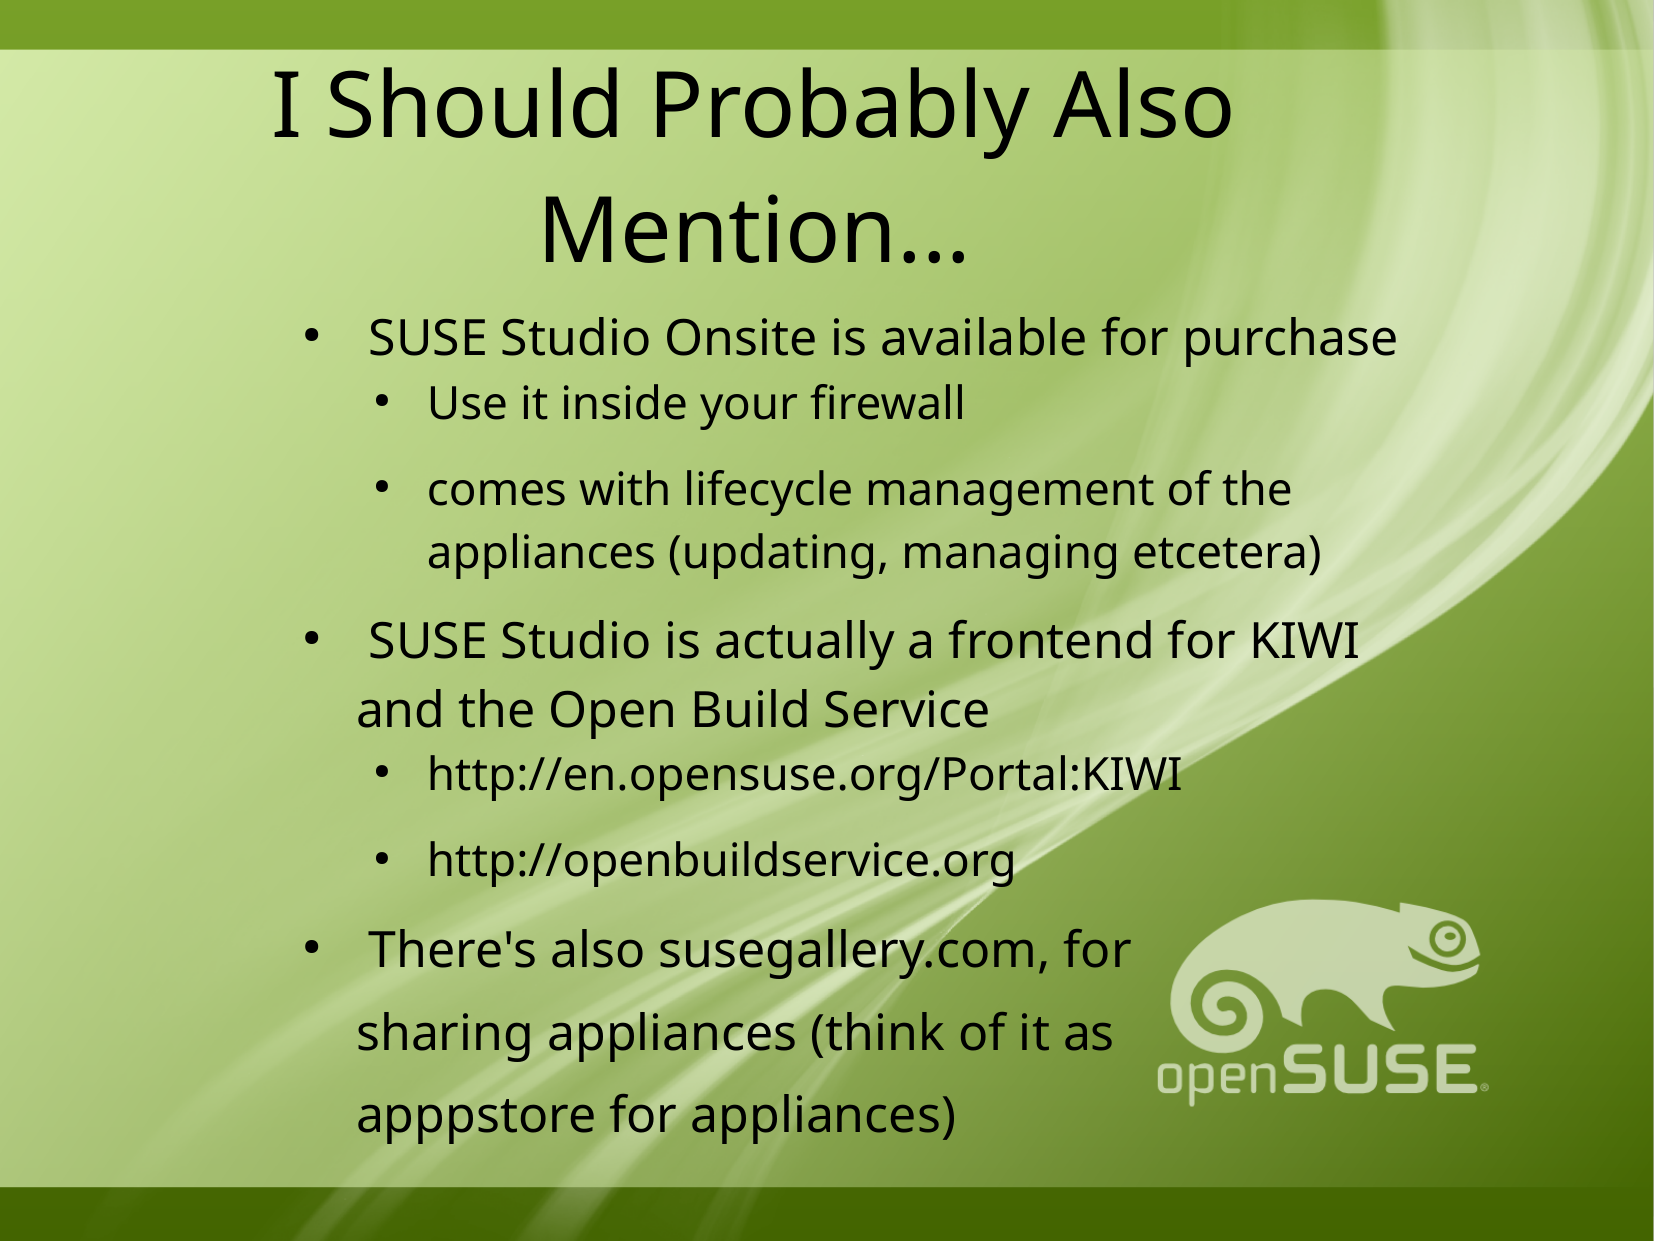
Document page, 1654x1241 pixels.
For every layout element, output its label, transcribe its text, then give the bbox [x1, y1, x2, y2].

picture [0, 0, 1654, 1241]
title I Should Probably Also Mention... [271, 67, 1553, 263]
list SUSE Studio Onsite is available for purchase Use it inside your firewall comes with lifecycle management of the appliances (updating, managing etcetera) SUSE Studio is actually a frontend for KIWI and the Open Build Service http://en.opensuse.org/Portal:KIWI http://openbuildservice.org There's also susegallery.com, for sharing appliances (think of it as apppstore for appliances) [270, 294, 1418, 1172]
